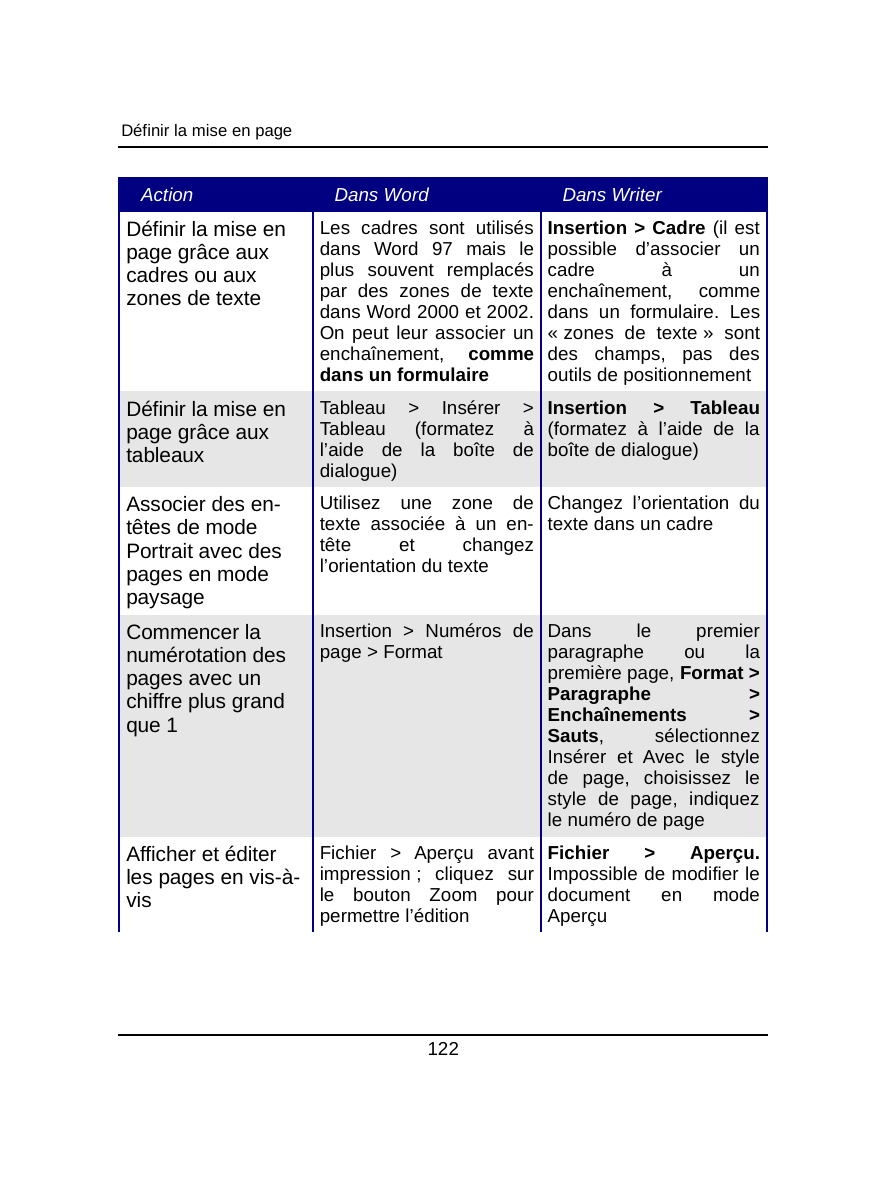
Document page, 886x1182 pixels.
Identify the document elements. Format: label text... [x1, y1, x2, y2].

table_cell Changez l’orientation du texte dans un cadre [542, 487, 766, 615]
table_cell Afficher et éditer les pages en vis-à-vis [120, 837, 312, 932]
table_cell Insertion > Tableau (formatez à l’aide de la boîte de dialogue) [542, 391, 766, 487]
table_cell Insertion > Numéros de page > Format [314, 615, 540, 837]
table_cell Dans le premier paragraphe ou la première page, Format > Paragraphe > Enchaînements > Sauts, sélectionnez Insérer et Avec le style de page, choisissez le style de page, indiquez le numéro de page [542, 615, 766, 837]
table_cell Tableau > Insérer > Tableau (formatez à l’aide de la boîte de dialogue) [314, 391, 540, 487]
table_header Action [120, 179, 312, 212]
table_cell Fichier > Aperçu avant impression ; cliquez sur le bouton Zoom pour permettre l’édition [314, 837, 540, 932]
table_cell Fichier > Aperçu. Impossible de modifier le document en mode Aperçu [542, 837, 766, 932]
table_cell Les cadres sont utilisés dans Word 97 mais le plus souvent remplacés par des zones de texte dans Word 2000 et 2002. On peut leur associer un enchaînement, comme dans un formulaire [314, 212, 540, 391]
table_cell Commencer la numérotation des pages avec un chiffre plus grand que 1 [120, 615, 312, 837]
table_cell Définir la mise en page grâce aux cadres ou aux zones de texte [120, 212, 312, 391]
table_header Dans Writer [542, 179, 766, 212]
table_cell Utilisez une zone de texte associée à un en-tête et changez l’orientation du texte [314, 487, 540, 615]
table_header Dans Word [314, 179, 540, 212]
table_cell Insertion > Cadre (il est possible d’associer un cadre à un enchaînement, comme dans un formulaire. Les « zones de texte » sont des champs, pas des outils de positionnement [542, 212, 766, 391]
table_cell Définir la mise en page grâce aux tableaux [120, 391, 312, 487]
table_cell Associer des en-têtes de mode Portrait avec des pages en mode paysage [120, 487, 312, 615]
